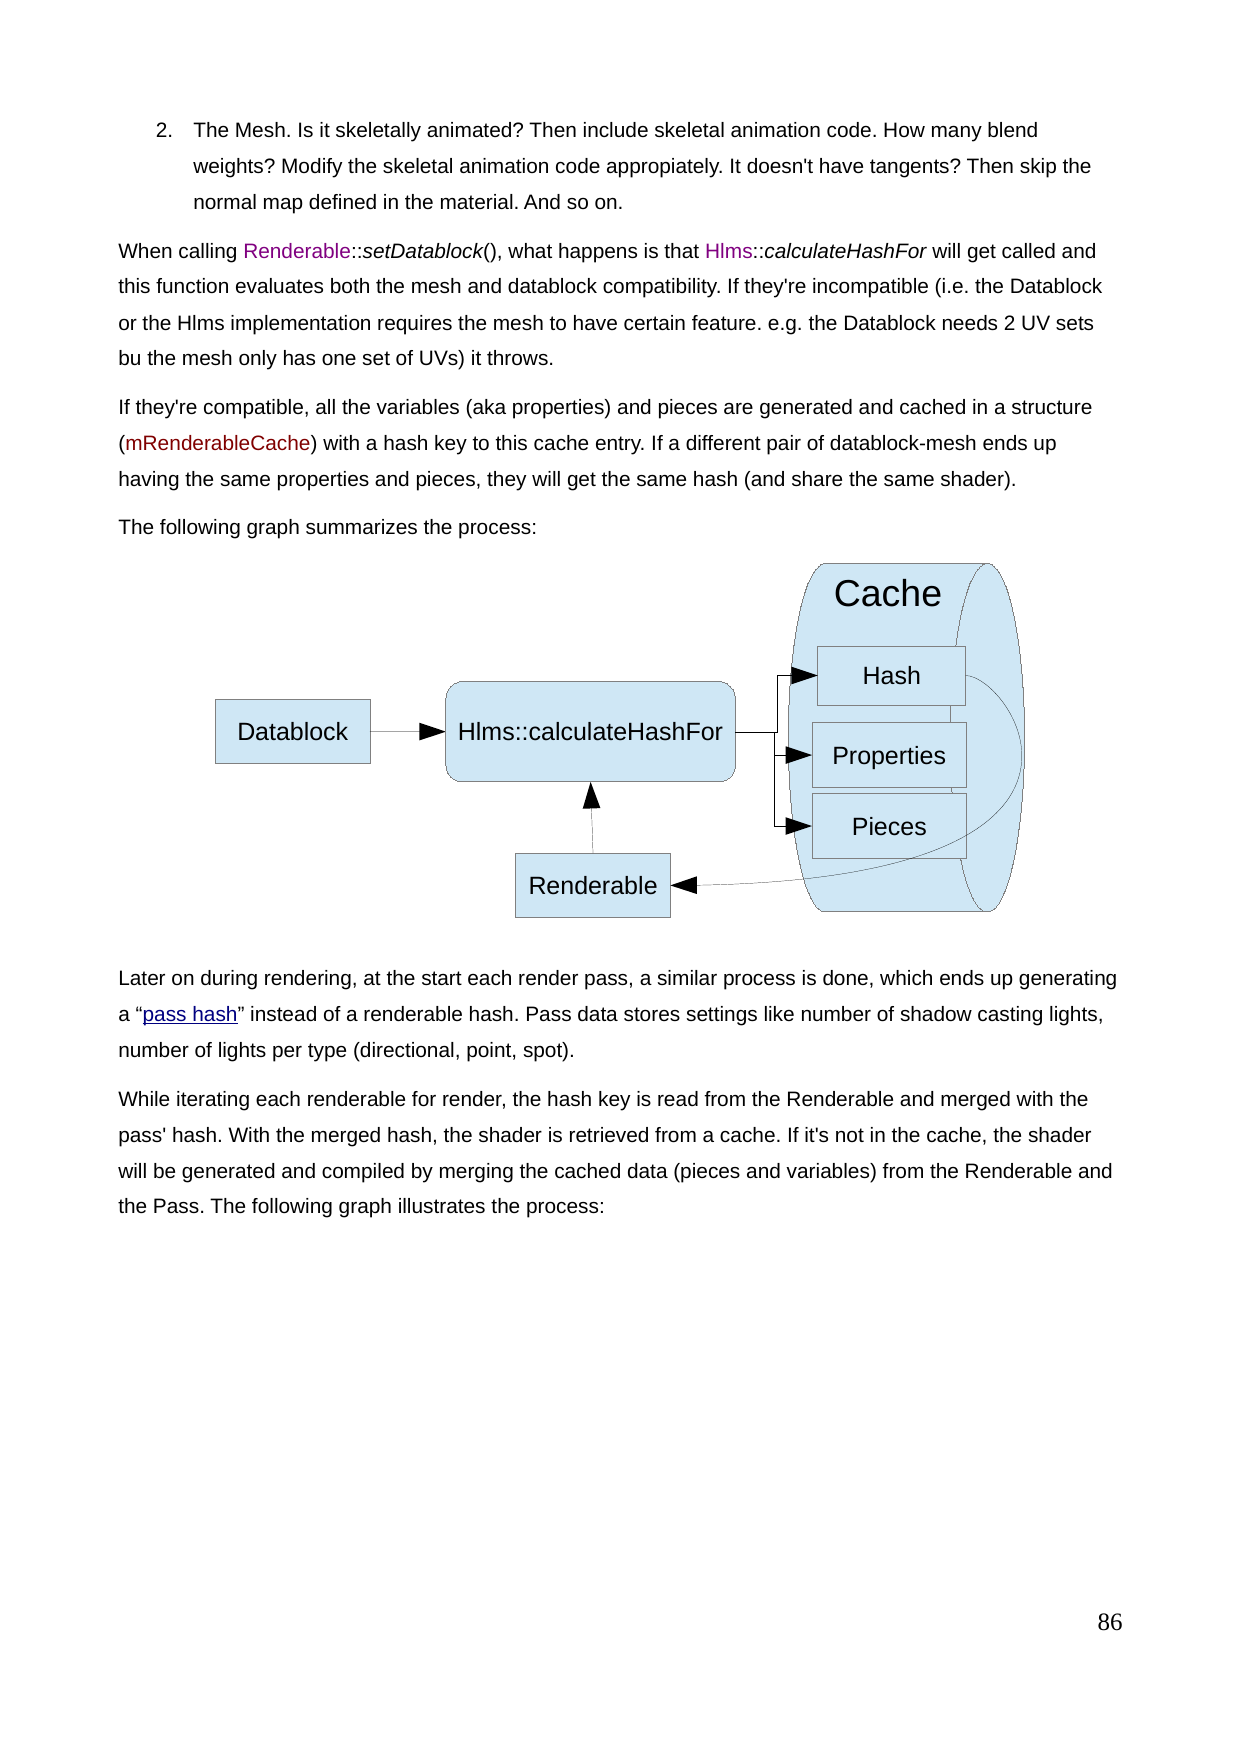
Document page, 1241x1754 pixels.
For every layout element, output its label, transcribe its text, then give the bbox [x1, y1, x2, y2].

text If they're compatible, all the variables (aka properties) and pieces are generated and cached in a structure (mRenderableCache) with a hash key to this cache entry. If a different pair of datablock-mesh ends up having the same properties and pieces, they will get the same hash (and share the same shader). [118, 395, 1122, 491]
text Later on during rendering, at the start each render pass, a similar process is done, which ends up generating a “pass hash” instead of a renderable hash. Pass data stores settings like number of shadow casting lights, number of lights per type (directional, point, spot). [118, 966, 1122, 1062]
text When calling Renderable::setDatablock(), what happens is that Hlms::calculateHashFor will get called and this function evaluates both the mesh and datablock compatibility. If they're incompatible (i.e. the Datablock or the Hlms implementation requires the mesh to have certain feature. e.g. the Datablock needs 2 UV sets bu the mesh only has one set of UVs) it throws. [118, 238, 1122, 370]
text While iterating each renderable for render, the hash key is read from the Renderable and merged with the pass' hash. With the merged hash, the shader is retrieved from a cache. If it's not in the cache, the shader will be generated and compiled by merging the cached data (pieces and variables) from the Renderable and the Pass. The following graph illustrates the process: [118, 1087, 1122, 1218]
list The Mesh. Is it skeletally animated? Then include skeletal animation code. How many blend weights? Modify the skeletal animation code appropiately. It doesn't have tangents? Then skip the normal map defined in the material. And so on. [156, 118, 1122, 214]
text The following graph summarizes the process: [118, 515, 1122, 539]
